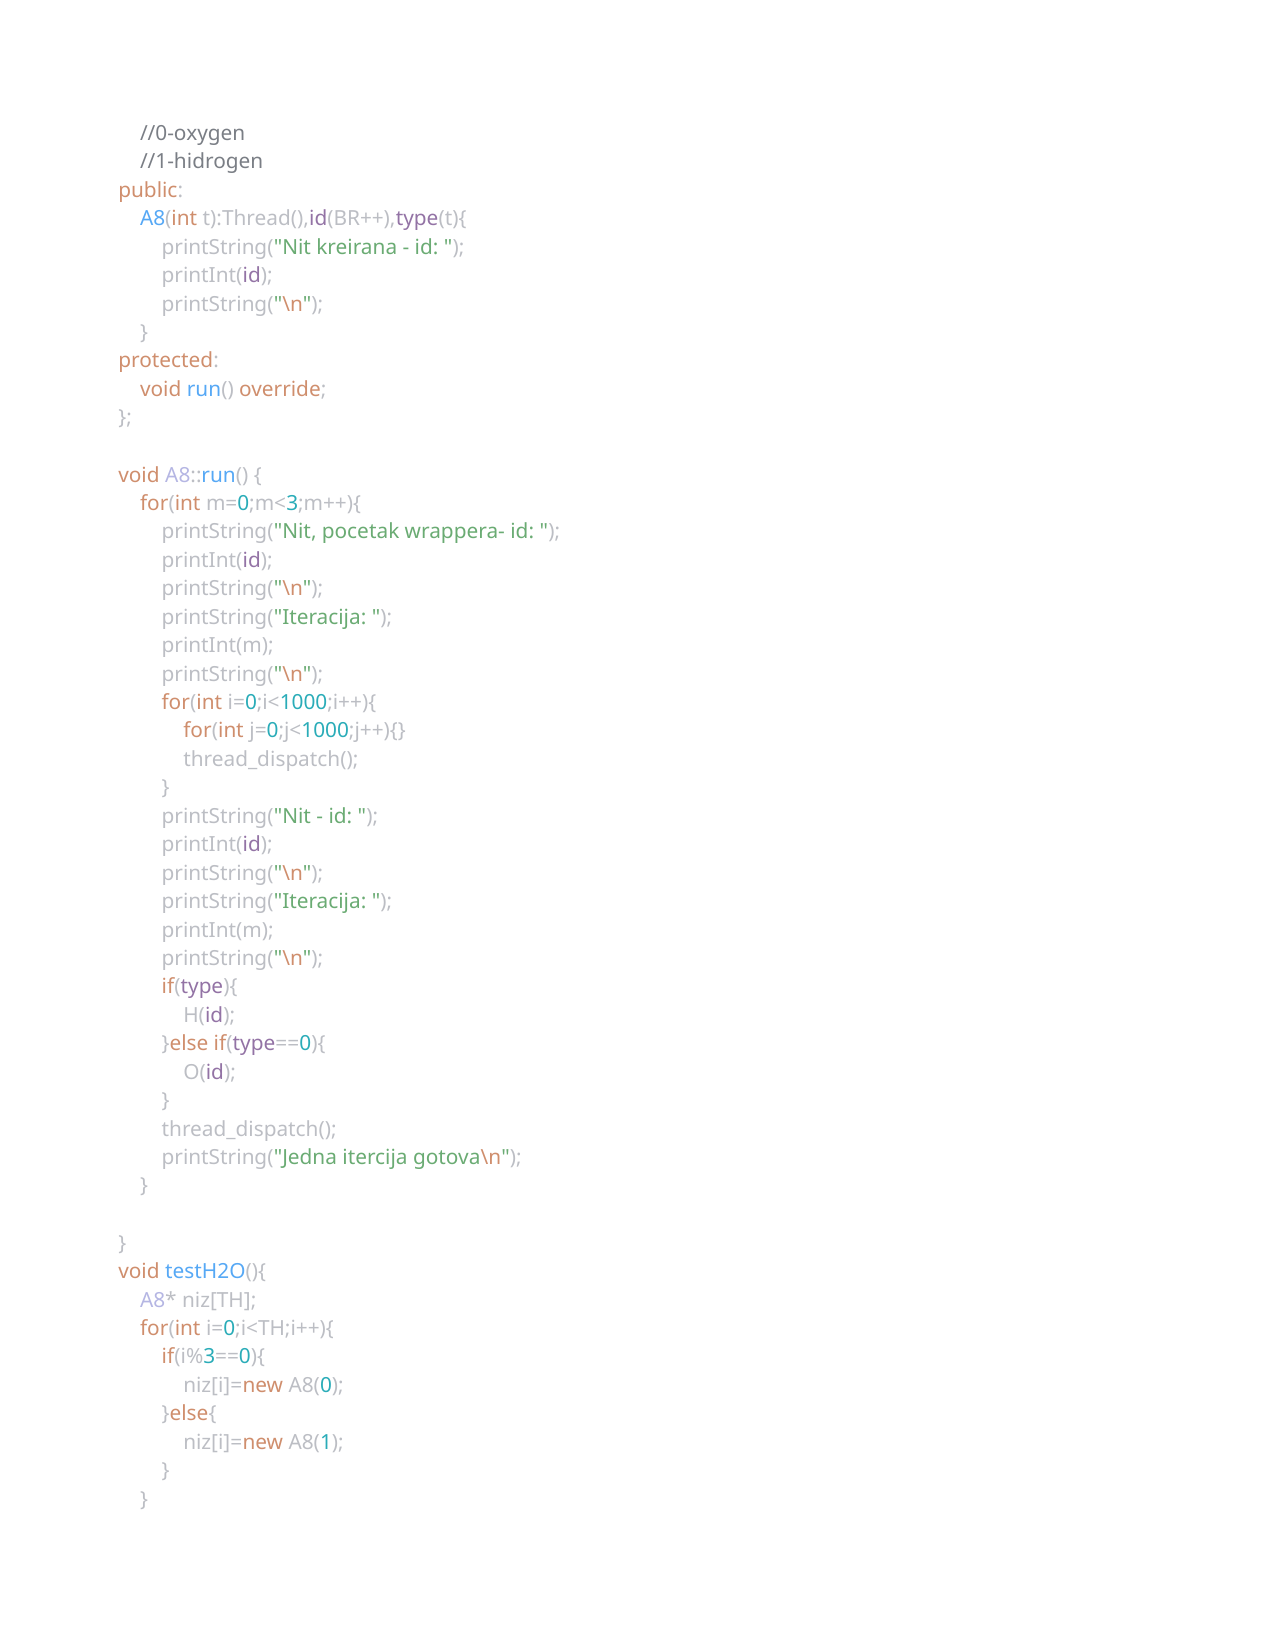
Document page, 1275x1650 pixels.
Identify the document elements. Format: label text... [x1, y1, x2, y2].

text //0-oxygen //1-hidrogen public: A8(int t):Thread(),id(BR++),type(t){ printString("Nit kreirana - id: "); printInt(id); printString("\n"); } protected: void run() override; }; void A8::run() { for(int m=0;m<3;m++){ printString("Nit, pocetak wrappera- id: "); printInt(id); printString("\n"); printString("Iteracija: "); printInt(m); printString("\n"); for(int i=0;i<1000;i++){ for(int j=0;j<1000;j++){} thread_dispatch(); } printString("Nit - id: "); printInt(id); printString("\n"); printString("Iteracija: "); printInt(m); printString("\n"); if(type){ H(id); }else if(type==0){ O(id); } thread_dispatch(); printString("Jedna itercija gotova\n"); } } void testH2O(){ A8* niz[TH]; for(int i=0;i<TH;i++){ if(i%3==0){ niz[i]=new A8(0); }else{ niz[i]=new A8(1); } } [118, 118, 1157, 1512]
